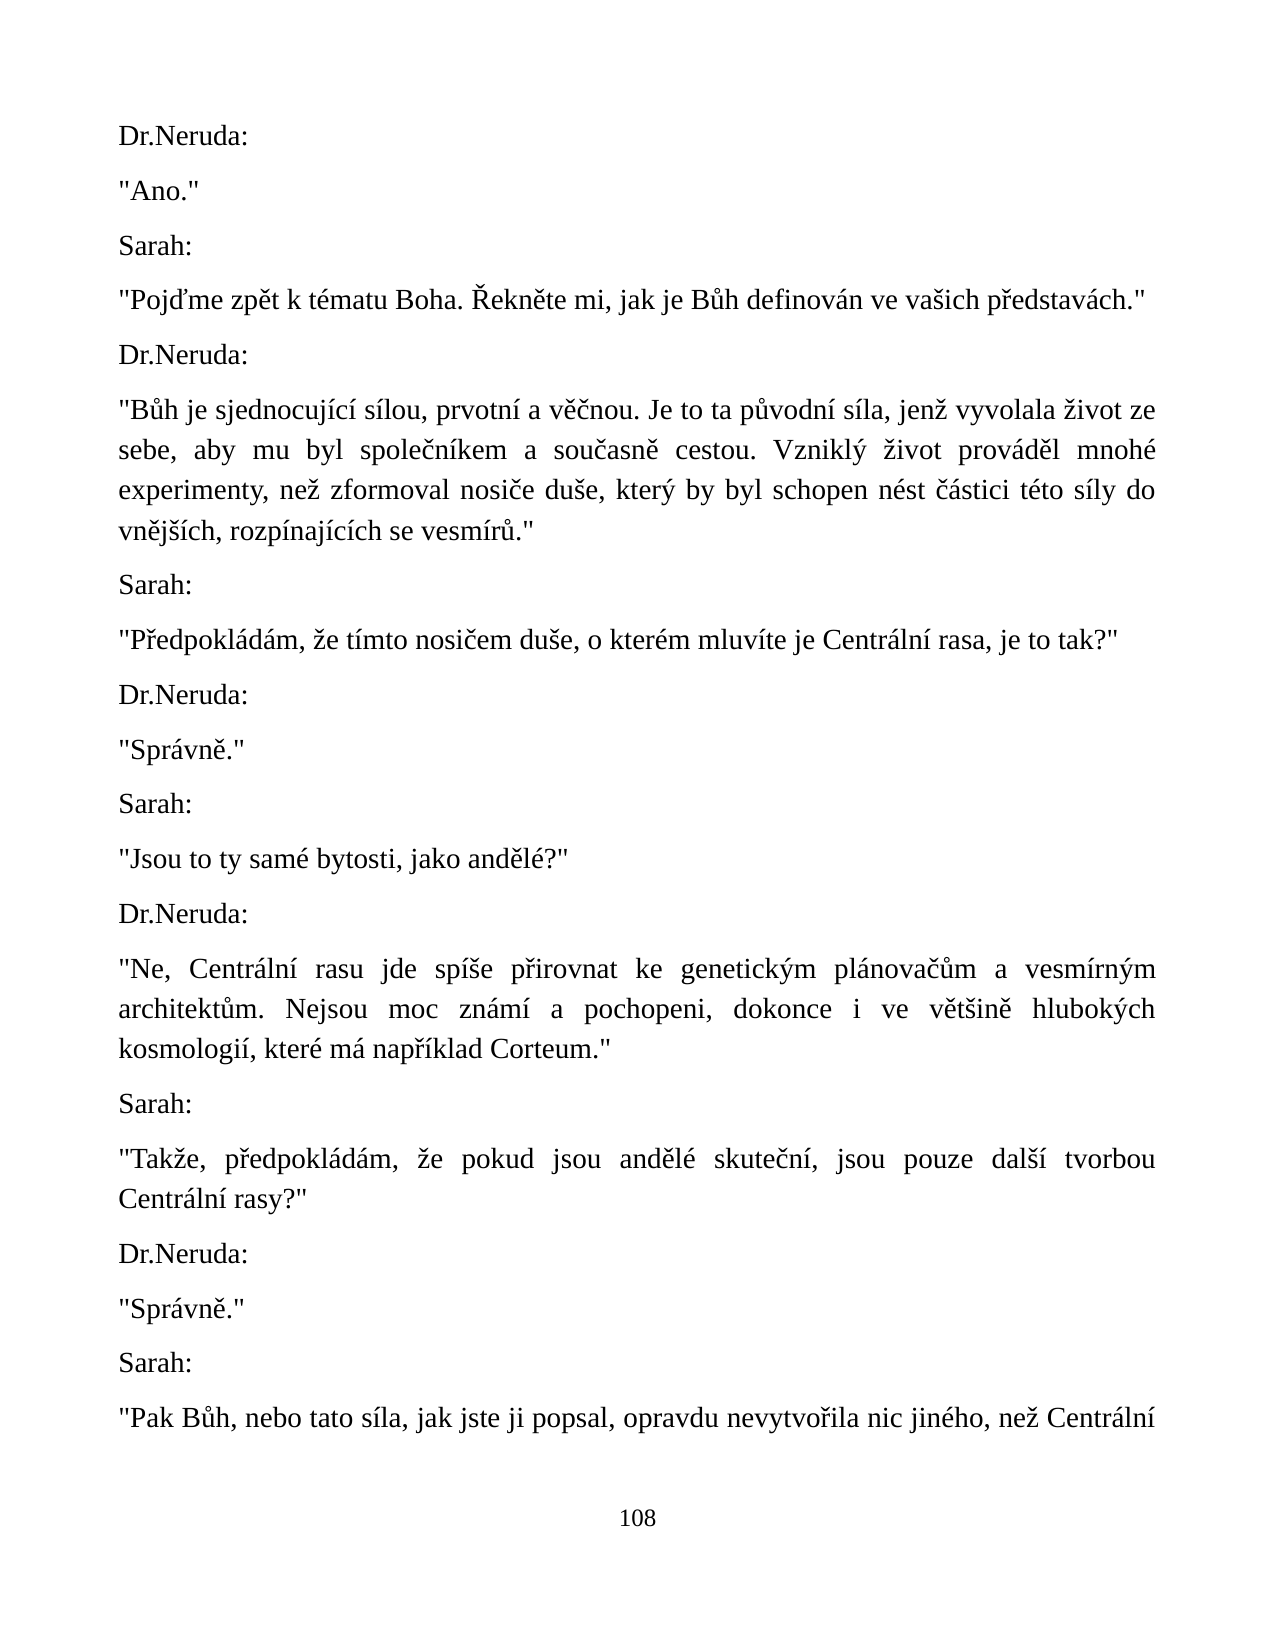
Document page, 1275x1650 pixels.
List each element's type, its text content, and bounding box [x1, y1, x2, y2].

text Dr.Neruda: [118, 1236, 1157, 1269]
text "Správně." [118, 1291, 1157, 1324]
text "Ne, Centrální rasu jde spíše přirovnat ke genetickým plánovačům a vesmírným architektům. Nejsou moc známí a pochopeni, dokonce i ve většině hlubokých kosmologií, které má například Corteum." [118, 951, 1157, 1065]
text Dr.Neruda: [118, 337, 1157, 371]
text Dr.Neruda: [118, 118, 1157, 152]
text "Předpokládám, že tímto nosičem duše, o kterém mluvíte je Centrální rasa, je to tak?" [118, 622, 1157, 656]
text Sarah: [118, 1346, 1157, 1379]
text "Takže, předpokládám, že pokud jsou andělé skuteční, jsou pouze další tvorbou Centrální rasy?" [118, 1141, 1157, 1215]
text "Pak Bůh, nebo tato síla, jak jste ji popsal, opravdu nevytvořila nic jiného, než Centrální [118, 1400, 1157, 1434]
text "Bůh je sjednocující sílou, prvotní a věčnou. Je to ta původní síla, jenž vyvolala život ze sebe, aby mu byl společníkem a současně cestou. Vzniklý život prováděl mnohé experimenty, než zformoval nosiče duše, který by byl schopen nést částici této síly do vnějších, rozpínajících se vesmírů." [118, 392, 1157, 546]
text Sarah: [118, 228, 1157, 261]
text "Správně." [118, 732, 1157, 765]
text Dr.Neruda: [118, 677, 1157, 711]
text "Ano." [118, 173, 1157, 206]
text Sarah: [118, 1086, 1157, 1120]
text "Pojďme zpět k tématu Boha. Řekněte mi, jak je Bůh definován ve vašich představách." [118, 282, 1157, 316]
text Sarah: [118, 567, 1157, 601]
text Sarah: [118, 787, 1157, 820]
text Dr.Neruda: [118, 896, 1157, 930]
text "Jsou to ty samé bytosti, jako andělé?" [118, 841, 1157, 875]
